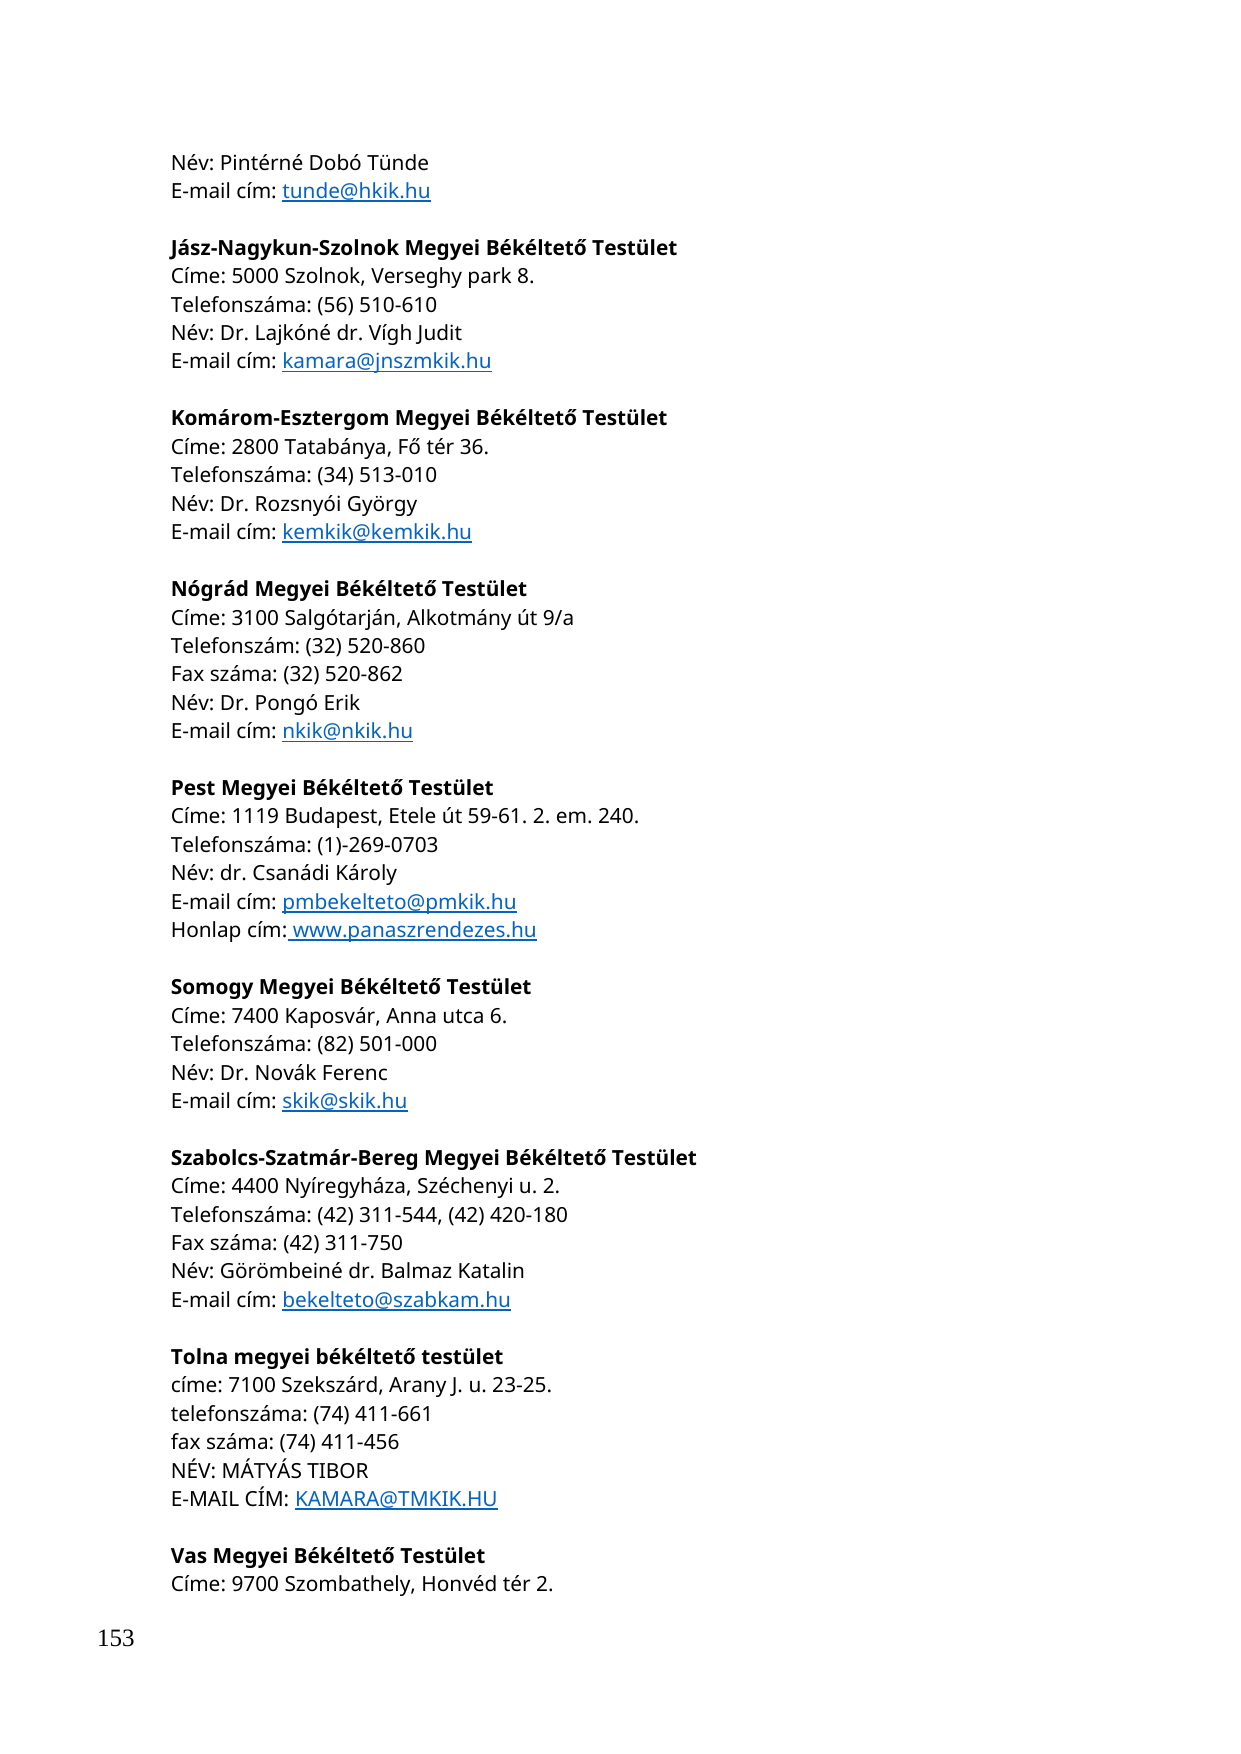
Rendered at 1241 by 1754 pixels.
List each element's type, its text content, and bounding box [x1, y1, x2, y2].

text Szabolcs-Szatmár-Bereg Megyei Békéltető Testület Címe: 4400 Nyíregyháza, Széchenyi u. 2. Telefonszáma: (42) 311-544, (42) 420-180 Fax száma: (42) 311-750 Név: Görömbeiné dr. Balmaz Katalin E-mail cím: bekelteto@szabkam.hu [97, 1143, 1130, 1313]
text Címe: 9700 Szombathely, Honvéd tér 2. [97, 1569, 1130, 1598]
text Nógrád Megyei Békéltető Testület Címe: 3100 Salgótarján, Alkotmány út 9/a Telefonszám: (32) 520-860 Fax száma: (32) 520-862 Név: Dr. Pongó Erik E-mail cím: nkik@nkik.hu [97, 574, 1130, 745]
text Telefonszáma: (82) 501-000 [97, 1029, 1130, 1058]
text Komárom-Esztergom Megyei Békéltető Testület Címe: 2800 Tatabánya, Fő tér 36. Telefonszáma: (34) 513-010 Név: Dr. Rozsnyói György E-mail cím: kemkik@kemkik.hu [97, 403, 1130, 546]
text fax száma: (74) 411-456 [97, 1427, 1130, 1456]
text E-MAIL CÍM: KAMARA@TMKIK.HU [97, 1484, 1130, 1513]
text Címe: 7400 Kaposvár, Anna utca 6. [97, 1001, 1130, 1029]
text Jász-Nagykun-Szolnok Megyei Békéltető Testület Címe: 5000 Szolnok, Verseghy park 8. Telefonszáma: (56) 510-610 Név: Dr. Lajkóné dr. Vígh Judit E-mail cím: kamara@jnszmkik.hu [97, 233, 1130, 375]
text Név: Pintérné Dobó Tünde E-mail cím: tunde@hkik.hu [97, 148, 1130, 204]
text Tolna megyei békéltető testület [97, 1342, 1130, 1370]
text Somogy Megyei Békéltető Testület [97, 972, 1130, 1001]
text Pest Megyei Békéltető Testület Címe: 1119 Budapest, Etele út 59-61. 2. em. 240. Telefonszáma: (1)-269-0703 Név: dr. Csanádi Károly E-mail cím: pmbekelteto@pmkik.hu Honlap cím: www.panaszrendezes.hu [97, 773, 1130, 944]
text E-mail cím: skik@skik.hu [97, 1086, 1130, 1114]
text NÉV: MÁTYÁS TIBOR [97, 1456, 1130, 1484]
text Vas Megyei Békéltető Testület [97, 1541, 1130, 1569]
text telefonszáma: (74) 411-661 [97, 1399, 1130, 1427]
text Név: Dr. Novák Ferenc [97, 1058, 1130, 1086]
text címe: 7100 Szekszárd, Arany J. u. 23-25. [97, 1370, 1130, 1399]
